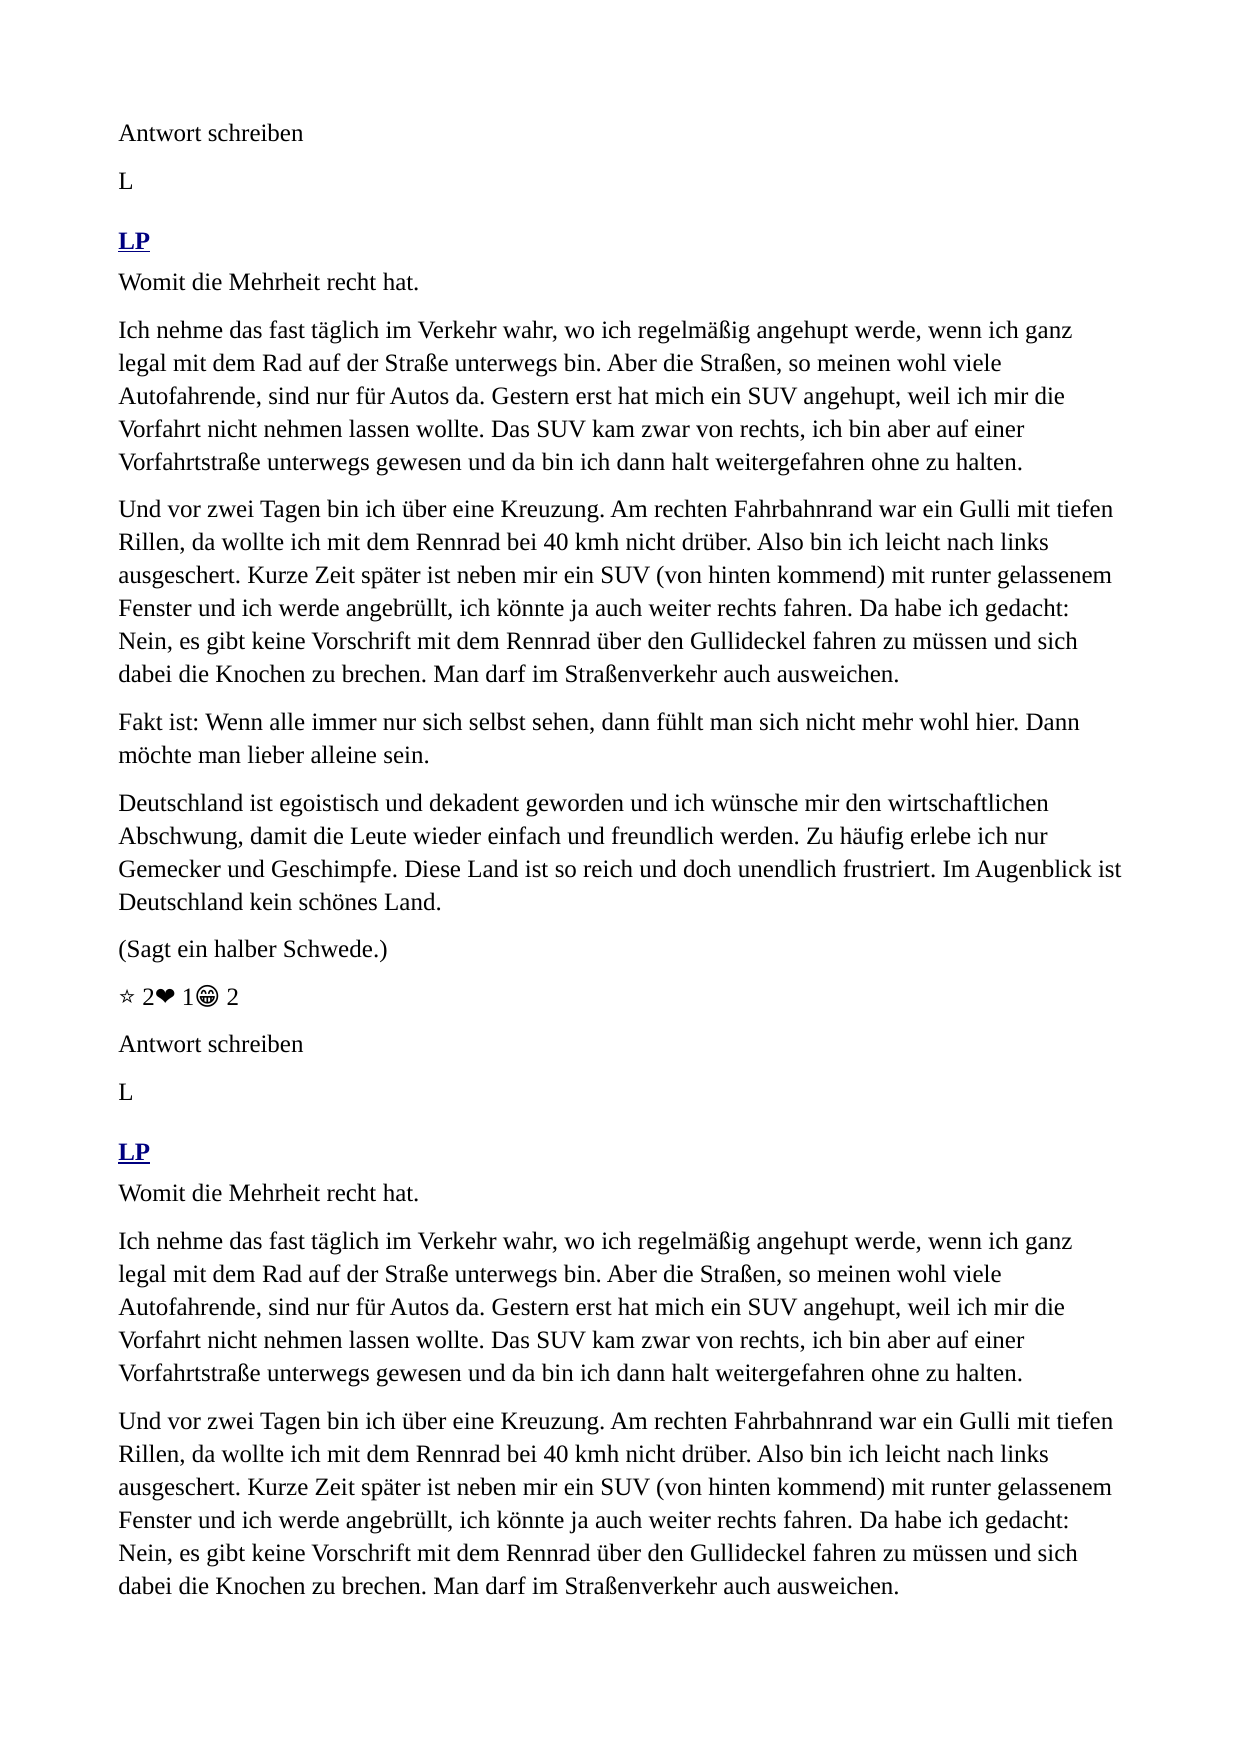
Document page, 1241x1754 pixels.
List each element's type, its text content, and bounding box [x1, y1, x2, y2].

text Fakt ist: Wenn alle immer nur sich selbst sehen, dann fühlt man sich nicht mehr wohl hier. Dann möchte man lieber alleine sein. [118, 707, 1122, 769]
text Und vor zwei Tagen bin ich über eine Kreuzung. Am rechten Fahrbahnrand war ein Gulli mit tiefen Rillen, da wollte ich mit dem Rennrad bei 40 kmh nicht drüber. Also bin ich leicht nach links ausgeschert. Kurze Zeit später ist neben mir ein SUV (von hinten kommend) mit runter gelassenem Fenster und ich werde angebrüllt, ich könnte ja auch weiter rechts fahren. Da habe ich gedacht: Nein, es gibt keine Vorschrift mit dem Rennrad über den Gullideckel fahren zu müssen und sich dabei die Knochen zu brechen. Man darf im Straßenverkehr auch ausweichen. [118, 1406, 1122, 1600]
text (Sagt ein halber Schwede.) [118, 934, 1122, 963]
subtitle LP [118, 1137, 1122, 1166]
text Und vor zwei Tagen bin ich über eine Kreuzung. Am rechten Fahrbahnrand war ein Gulli mit tiefen Rillen, da wollte ich mit dem Rennrad bei 40 kmh nicht drüber. Also bin ich leicht nach links ausgeschert. Kurze Zeit später ist neben mir ein SUV (von hinten kommend) mit runter gelassenem Fenster und ich werde angebrüllt, ich könnte ja auch weiter rechts fahren. Da habe ich gedacht: Nein, es gibt keine Vorschrift mit dem Rennrad über den Gullideckel fahren zu müssen und sich dabei die Knochen zu brechen. Man darf im Straßenverkehr auch ausweichen. [118, 494, 1122, 688]
text Ich nehme das fast täglich im Verkehr wahr, wo ich regelmäßig angehupt werde, wenn ich ganz legal mit dem Rad auf der Straße unterwegs bin. Aber die Straßen, so meinen wohl viele Autofahrende, sind nur für Autos da. Gestern erst hat mich ein SUV angehupt, weil ich mir die Vorfahrt nicht nehmen lassen wollte. Das SUV kam zwar von rechts, ich bin aber auf einer Vorfahrtstraße unterwegs gewesen und da bin ich dann halt weitergefahren ohne zu halten. [118, 1226, 1122, 1387]
text L [118, 166, 1122, 194]
text Womit die Mehrheit recht hat. [118, 267, 1122, 296]
text ⭐️ 2❤️ 1😁 2 [118, 982, 1122, 1011]
text Ich nehme das fast täglich im Verkehr wahr, wo ich regelmäßig angehupt werde, wenn ich ganz legal mit dem Rad auf der Straße unterwegs bin. Aber die Straßen, so meinen wohl viele Autofahrende, sind nur für Autos da. Gestern erst hat mich ein SUV angehupt, weil ich mir die Vorfahrt nicht nehmen lassen wollte. Das SUV kam zwar von rechts, ich bin aber auf einer Vorfahrtstraße unterwegs gewesen und da bin ich dann halt weitergefahren ohne zu halten. [118, 315, 1122, 476]
text Womit die Mehrheit recht hat. [118, 1178, 1122, 1207]
subtitle LP [118, 226, 1122, 254]
text Antwort schreiben [118, 1029, 1122, 1058]
text Deutschland ist egoistisch und dekadent geworden und ich wünsche mir den wirtschaftlichen Abschwung, damit die Leute wieder einfach und freundlich werden. Zu häufig erlebe ich nur Gemecker und Geschimpfe. Diese Land ist so reich und doch unendlich frustriert. Im Augenblick ist Deutschland kein schönes Land. [118, 788, 1122, 916]
text Antwort schreiben [118, 118, 1122, 147]
text L [118, 1077, 1122, 1106]
